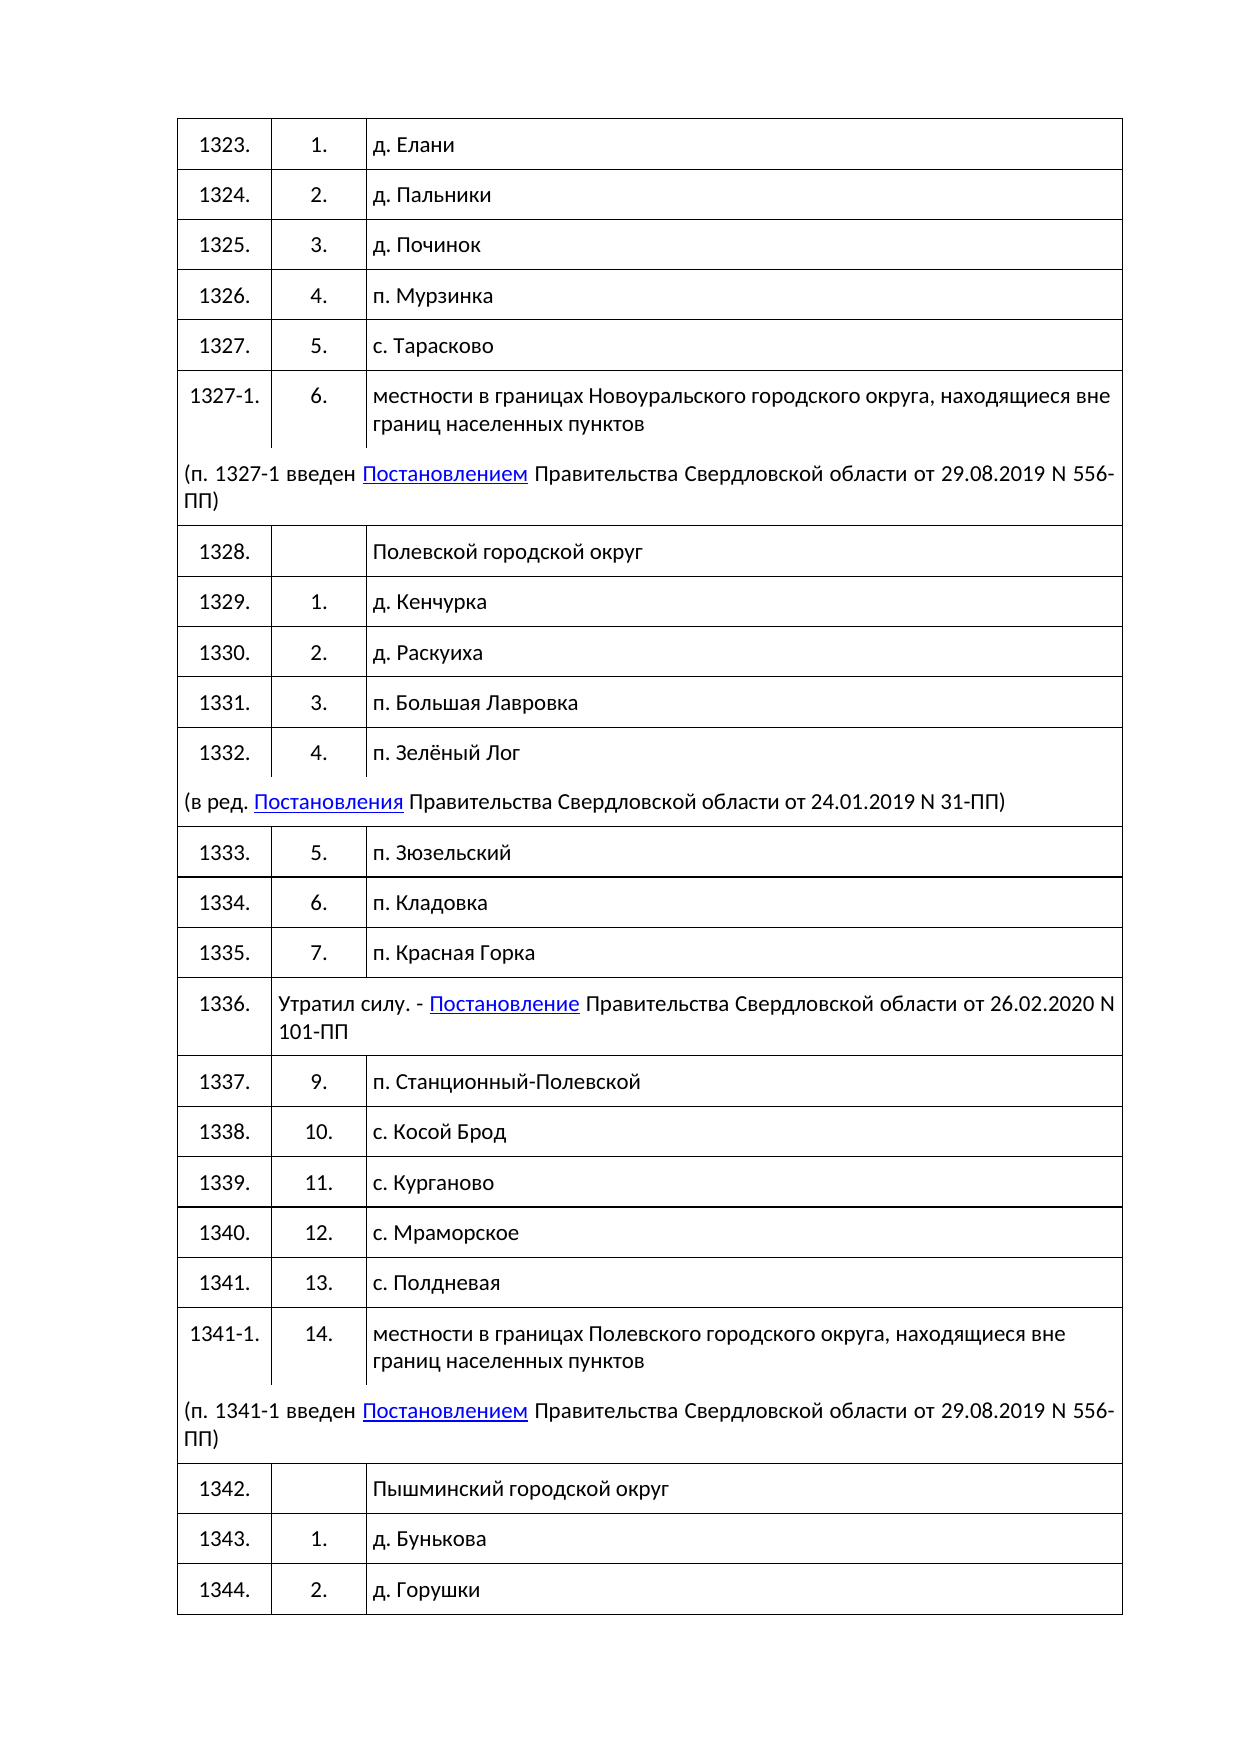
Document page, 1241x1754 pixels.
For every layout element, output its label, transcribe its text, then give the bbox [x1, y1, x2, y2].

table_cell п. Зюзельский [367, 827, 1122, 876]
table_cell с. Косой Брод [367, 1107, 1122, 1156]
table_cell 1. [272, 1514, 366, 1563]
table_cell 1340. [178, 1208, 271, 1257]
table_cell 1342. [178, 1464, 271, 1513]
table_cell 2. [272, 170, 366, 219]
table_cell Полевской городской округ [367, 526, 1122, 576]
table_cell п. Мурзинка [367, 270, 1122, 319]
table_cell 1337. [178, 1056, 271, 1106]
table_cell 1323. [178, 119, 271, 168]
table_cell местности в границах Полевского городского округа, находящиеся вне границ населенных пунктов [367, 1308, 1122, 1385]
table_cell [272, 1464, 366, 1513]
table_cell 14. [272, 1308, 366, 1385]
table_cell с. Тарасково [367, 320, 1122, 370]
table_cell д. Бунькова [367, 1514, 1122, 1563]
table_cell 1330. [178, 627, 271, 676]
table_cell 1338. [178, 1107, 271, 1156]
table_cell 4. [272, 728, 366, 777]
table_cell с. Мраморское [367, 1208, 1122, 1257]
table_cell 1333. [178, 827, 271, 876]
table_cell 2. [272, 1564, 366, 1613]
table_cell 1325. [178, 220, 271, 269]
table_cell 3. [272, 677, 366, 727]
table_cell 1339. [178, 1157, 271, 1206]
table_cell с. Курганово [367, 1157, 1122, 1206]
table_cell 6. [272, 371, 366, 448]
table_cell п. Большая Лавровка [367, 677, 1122, 727]
table_cell 11. [272, 1157, 366, 1206]
table_cell 1326. [178, 270, 271, 319]
table_cell (п. 1327-1 введен Постановлением Правительства Свердловской области от 29.08.2019 N 556-ПП) [178, 448, 1122, 525]
table_cell п. Зелёный Лог [367, 728, 1122, 777]
table_cell 12. [272, 1208, 366, 1257]
table_cell 1327. [178, 320, 271, 370]
table_cell местности в границах Новоуральского городского округа, находящиеся вне границ населенных пунктов [367, 371, 1122, 448]
table_cell 1344. [178, 1564, 271, 1613]
table_cell Утратил силу. - Постановление Правительства Свердловской области от 26.02.2020 N 101-ПП [272, 978, 1122, 1055]
table_cell 7. [272, 928, 366, 977]
table_cell 3. [272, 220, 366, 269]
table_cell 1336. [178, 978, 271, 1055]
table_cell п. Кладовка [367, 878, 1122, 927]
table_cell 1329. [178, 577, 271, 626]
table_cell 5. [272, 320, 366, 370]
table_cell 13. [272, 1258, 366, 1307]
table_cell 10. [272, 1107, 366, 1156]
table_cell д. Починок [367, 220, 1122, 269]
table_cell п. Красная Горка [367, 928, 1122, 977]
table_cell 1328. [178, 526, 271, 576]
table_cell д. Горушки [367, 1564, 1122, 1613]
table_cell д. Елани [367, 119, 1122, 168]
table_cell 2. [272, 627, 366, 676]
table_cell (в ред. Постановления Правительства Свердловской области от 24.01.2019 N 31-ПП) [178, 777, 1122, 826]
table_cell 1. [272, 577, 366, 626]
table_cell 4. [272, 270, 366, 319]
table_cell 1. [272, 119, 366, 168]
table_cell 1341-1. [178, 1308, 271, 1385]
table_cell 1331. [178, 677, 271, 727]
table_cell 5. [272, 827, 366, 876]
table_cell 1332. [178, 728, 271, 777]
table_cell д. Пальники [367, 170, 1122, 219]
table_cell 1334. [178, 878, 271, 927]
table_cell с. Полдневая [367, 1258, 1122, 1307]
table_cell 1341. [178, 1258, 271, 1307]
table_cell 1335. [178, 928, 271, 977]
table_cell 1324. [178, 170, 271, 219]
table_cell 6. [272, 878, 366, 927]
table_cell д. Кенчурка [367, 577, 1122, 626]
table_cell 1343. [178, 1514, 271, 1563]
table_cell (п. 1341-1 введен Постановлением Правительства Свердловской области от 29.08.2019 N 556-ПП) [178, 1385, 1122, 1463]
table_cell [272, 526, 366, 576]
table_cell п. Станционный-Полевской [367, 1056, 1122, 1106]
table_cell Пышминский городской округ [367, 1464, 1122, 1513]
table_cell 9. [272, 1056, 366, 1106]
table_cell д. Раскуиха [367, 627, 1122, 676]
table_cell 1327-1. [178, 371, 271, 448]
